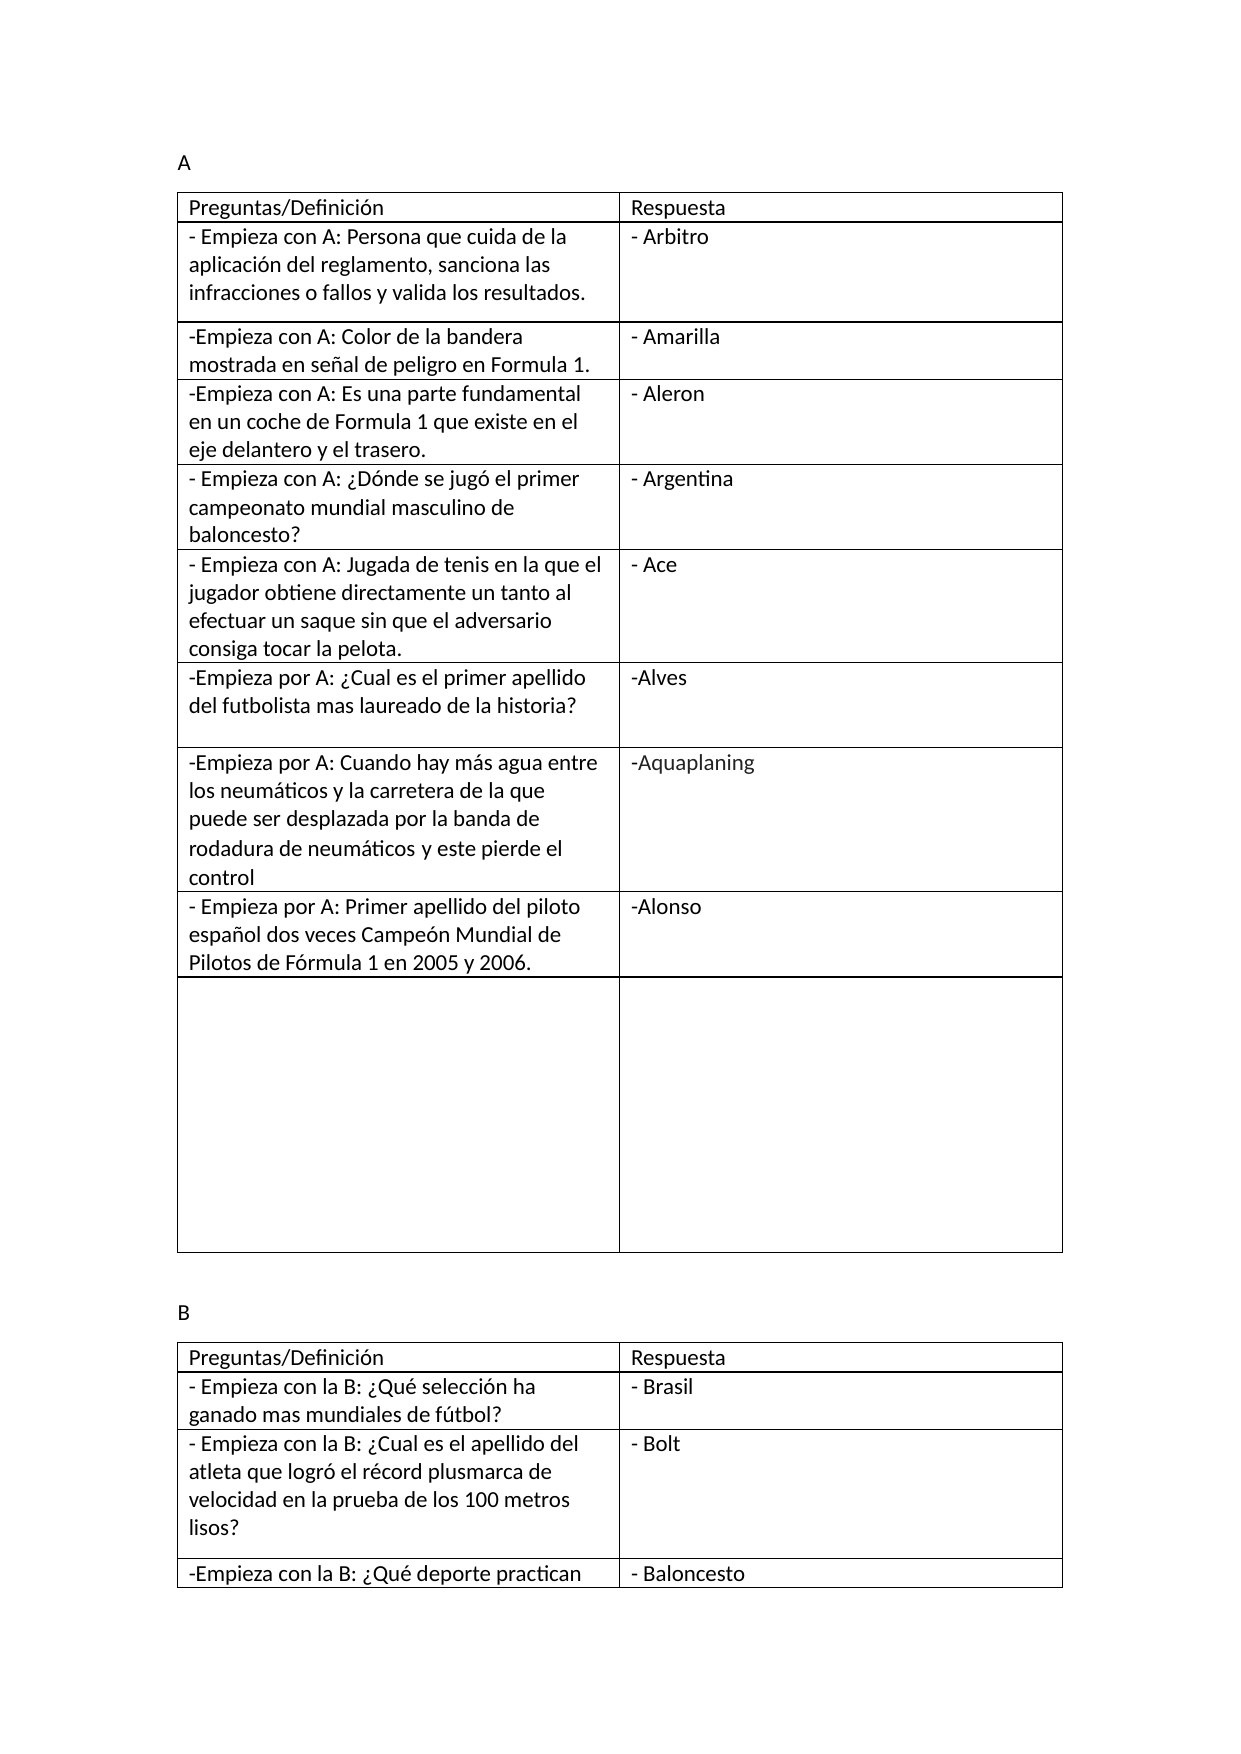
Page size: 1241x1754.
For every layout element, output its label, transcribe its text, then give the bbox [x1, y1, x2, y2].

table_cell -Empieza con A: Color de la bandera mostrada en señal de peligro en Formula 1. [178, 323, 619, 378]
table_cell - Empieza con la B: ¿Cual es el apellido del atleta que logró el récord plusmarca de velocidad en la prueba de los 100 metros lisos? [178, 1430, 619, 1558]
table_cell - Aleron [620, 380, 1062, 463]
table_cell -Empieza por A: Cuando hay más agua entre los neumáticos y la carretera de la que puede ser desplazada por la banda de rodadura de neumáticos y este pierde el control [178, 748, 619, 891]
table_cell -Aquaplaning [620, 748, 1062, 891]
table_header Preguntas/Definición [178, 1343, 619, 1371]
table_cell - Bolt [620, 1430, 1062, 1558]
table_cell -Empieza por A: ¿Cual es el primer apellido del futbolista mas laureado de la historia? [178, 663, 619, 747]
table_header Preguntas/Definición [178, 193, 619, 221]
table_cell [178, 1100, 619, 1162]
table_cell - Ace [620, 550, 1062, 662]
table_cell [178, 1162, 619, 1224]
table_cell - Argentina [620, 465, 1062, 549]
table_cell - Empieza por A: Primer apellido del piloto español dos veces Campeón Mundial de Pilotos de Fórmula 1 en 2005 y 2006. [178, 892, 619, 976]
table_cell - Empieza con A: Jugada de tenis en la que el jugador obtiene directamente un tanto al efectuar un saque sin que el adversario consiga tocar la pelota. [178, 550, 619, 662]
text B [177, 1298, 1063, 1326]
table_header Respuesta [620, 1343, 1062, 1371]
table_cell - Brasil [620, 1373, 1062, 1428]
table_cell [620, 1162, 1062, 1224]
table_cell [620, 978, 1062, 1038]
table_cell -Empieza con A: Es una parte fundamental en un coche de Formula 1 que existe en el eje delantero y el trasero. [178, 380, 619, 463]
table_cell [620, 1038, 1062, 1100]
text A [177, 148, 1063, 176]
table_cell -Alonso [620, 892, 1062, 976]
table_cell - Empieza con A: Persona que cuida de la aplicación del reglamento, sanciona las infracciones o fallos y valida los resultados. [178, 223, 619, 321]
table_cell - Empieza con la B: ¿Qué selección ha ganado mas mundiales de fútbol? [178, 1373, 619, 1428]
table_cell -Alves [620, 663, 1062, 747]
table_cell - Arbitro [620, 223, 1062, 321]
table_cell - Empieza con A: ¿Dónde se jugó el primer campeonato mundial masculino de baloncesto? [178, 465, 619, 549]
table_cell [620, 1100, 1062, 1162]
table_cell [620, 1224, 1062, 1252]
table_cell [178, 1224, 619, 1252]
table_cell [178, 1038, 619, 1100]
table_header Respuesta [620, 193, 1062, 221]
table_cell - Baloncesto [620, 1559, 1062, 1587]
table_cell [178, 978, 619, 1038]
table_cell -Empieza con la B: ¿Qué deporte practican [178, 1559, 619, 1587]
table_cell - Amarilla [620, 323, 1062, 378]
